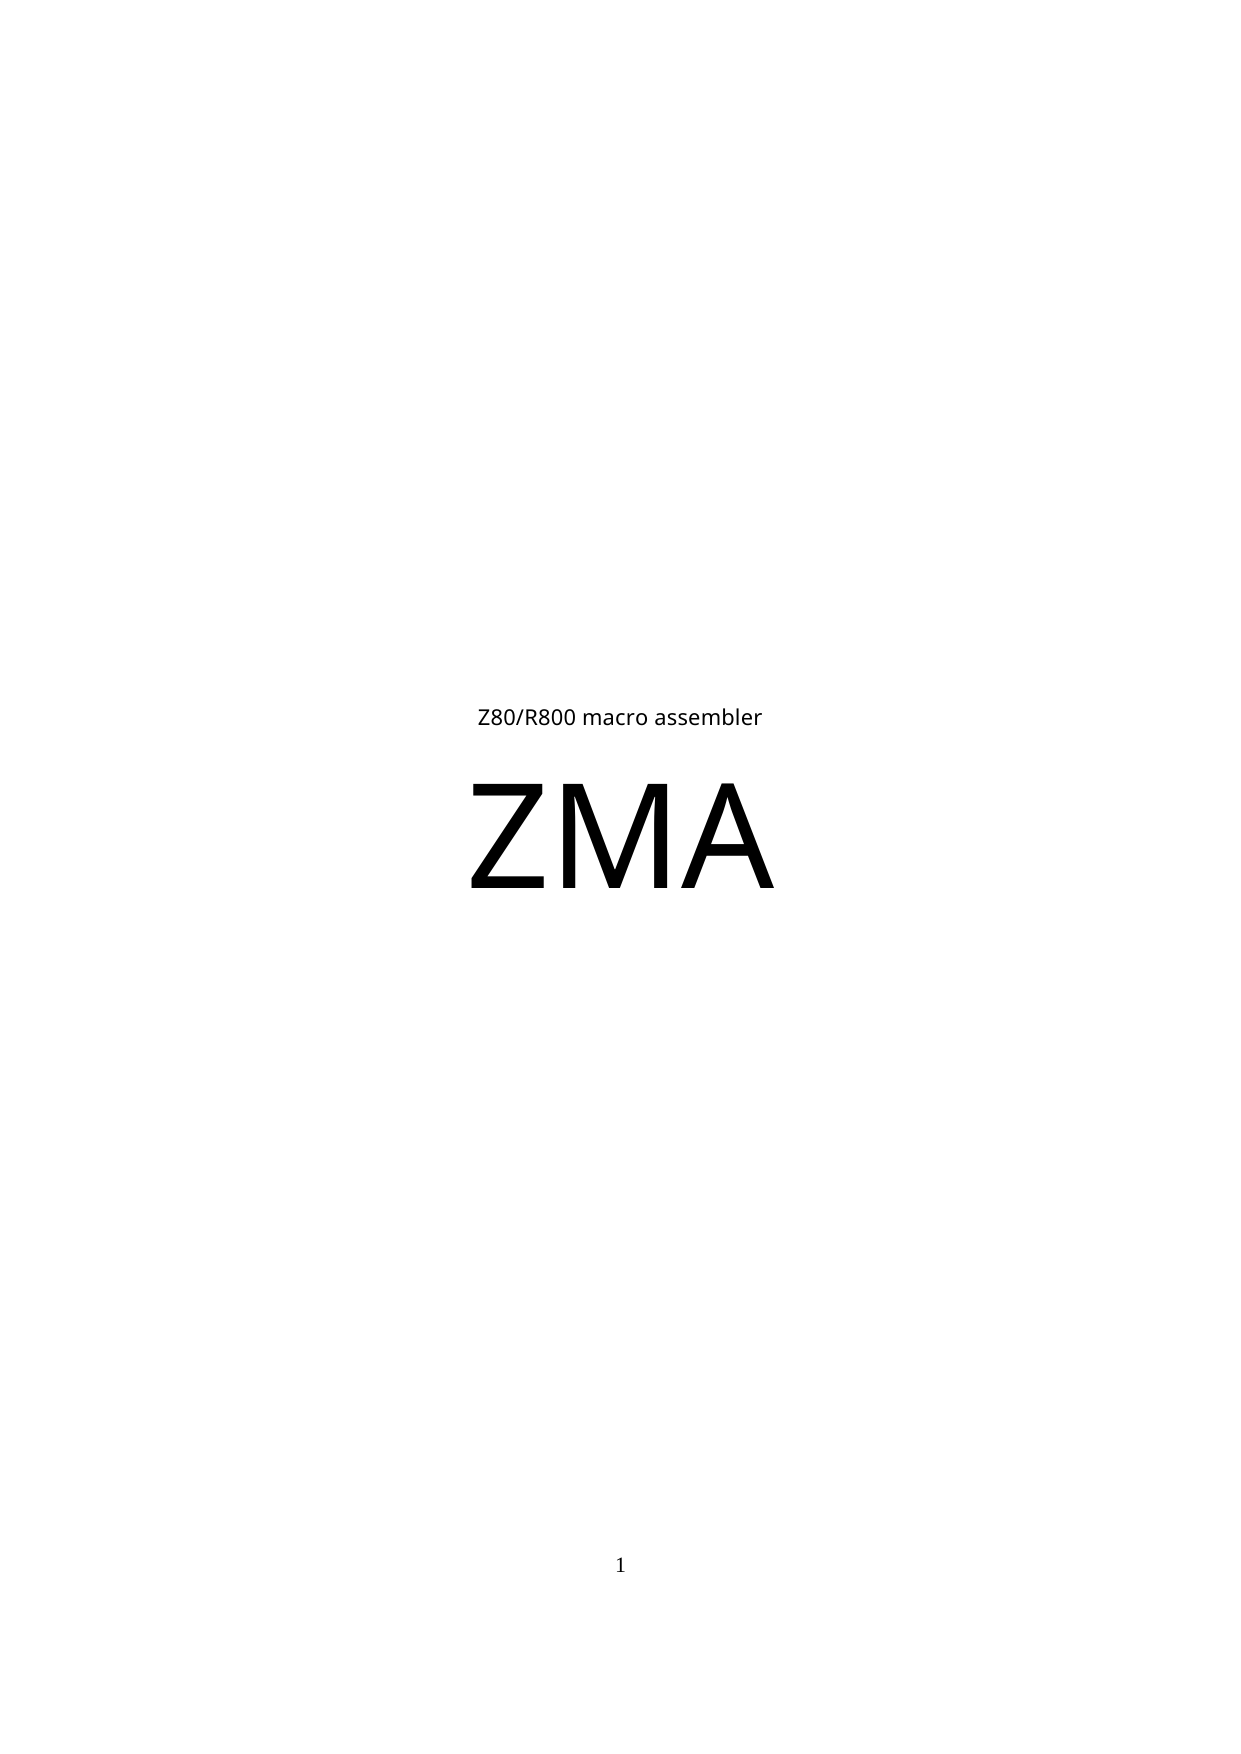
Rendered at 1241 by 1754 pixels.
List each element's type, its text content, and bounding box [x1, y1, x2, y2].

text ZMA [177, 732, 1063, 931]
text Z80/R800 macro assembler [177, 697, 1063, 732]
